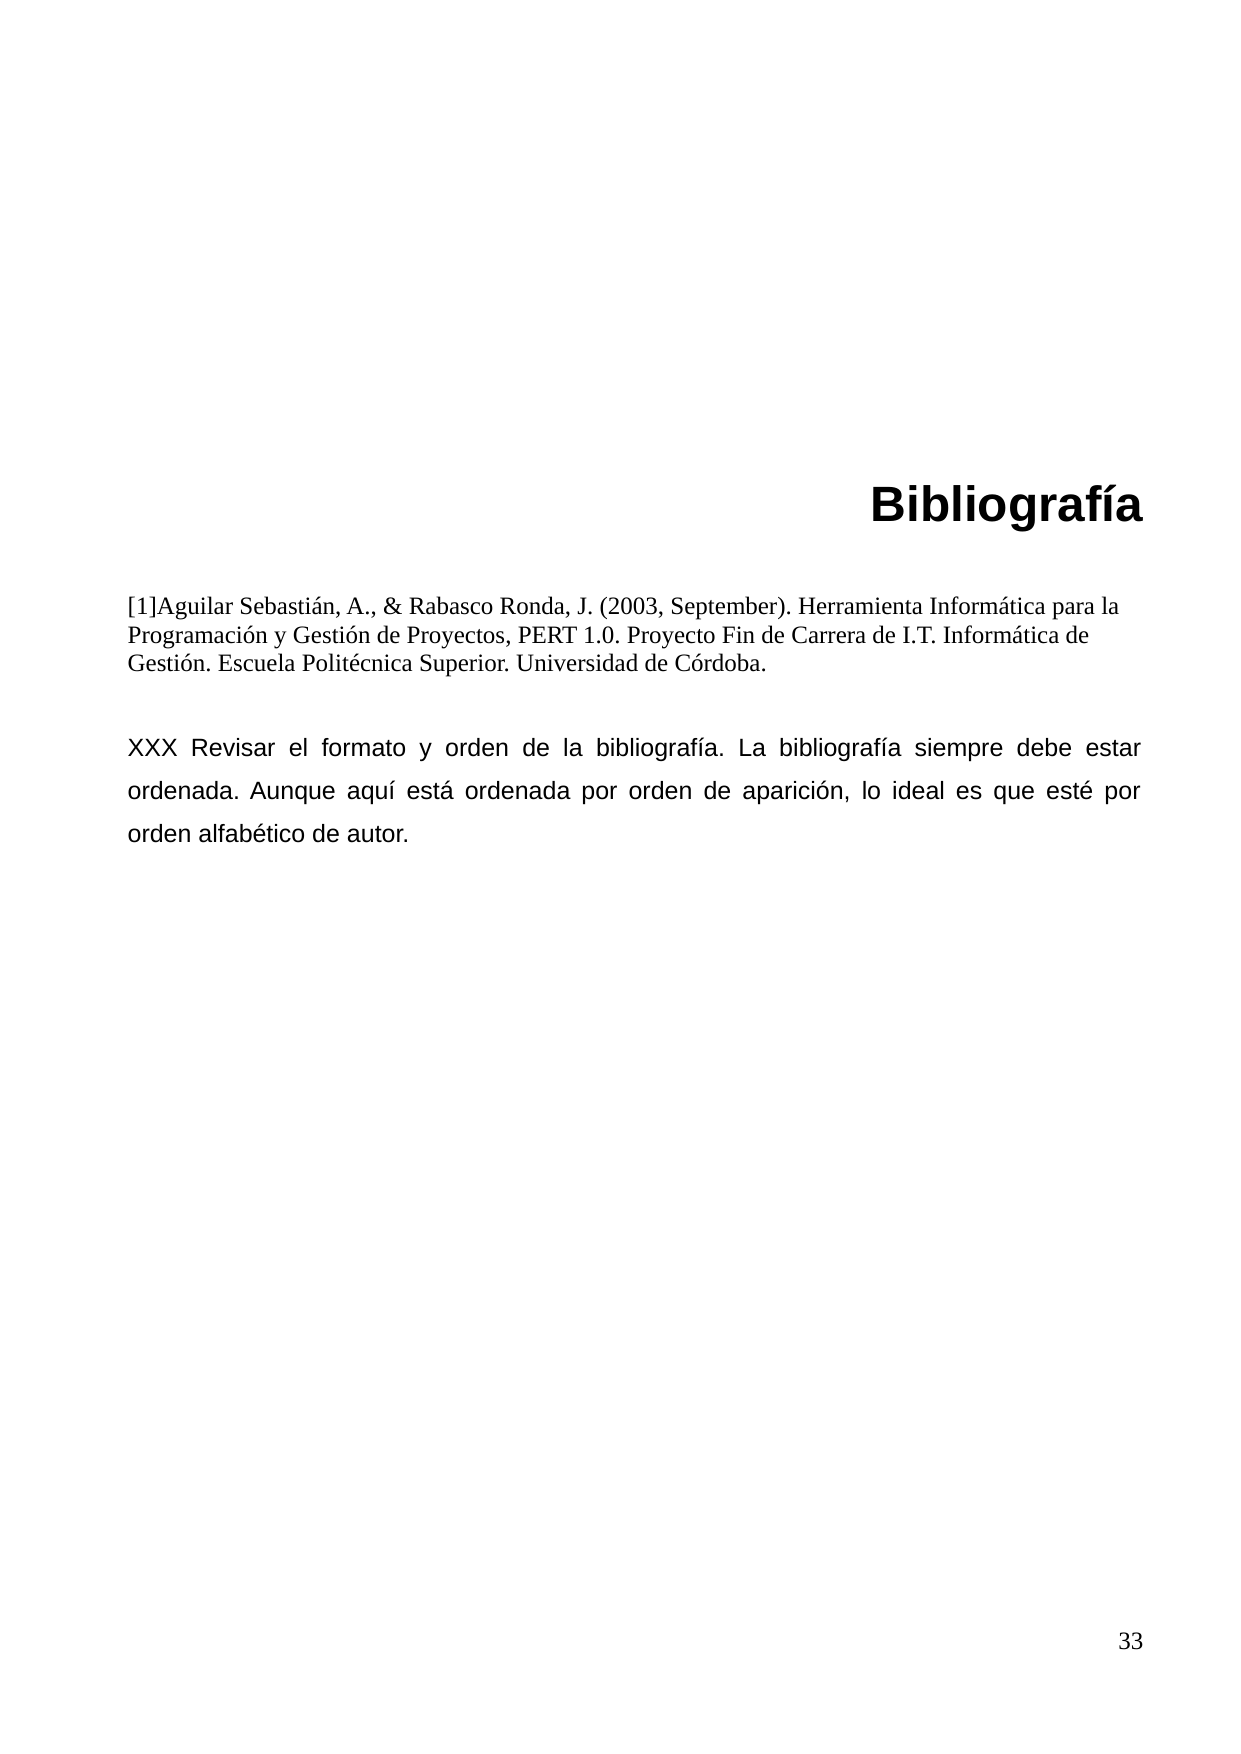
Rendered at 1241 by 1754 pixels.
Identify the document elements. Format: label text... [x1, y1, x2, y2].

subtitle Bibliografía [127, 475, 1143, 532]
text [1]Aguilar Sebastián, A., & Rabasco Ronda, J. (2003, September). Herramienta Informática para la Programación y Gestión de Proyectos, PERT 1.0. Proyecto Fin de Carrera de I.T. Informática de Gestión. Escuela Politécnica Superior. Universidad de Córdoba. [127, 591, 1143, 677]
text XXX Revisar el formato y orden de la bibliografía. La bibliografía siempre debe estar ordenada. Aunque aquí está ordenada por orden de aparición, lo ideal es que esté por orden alfabético de autor. [127, 733, 1143, 848]
